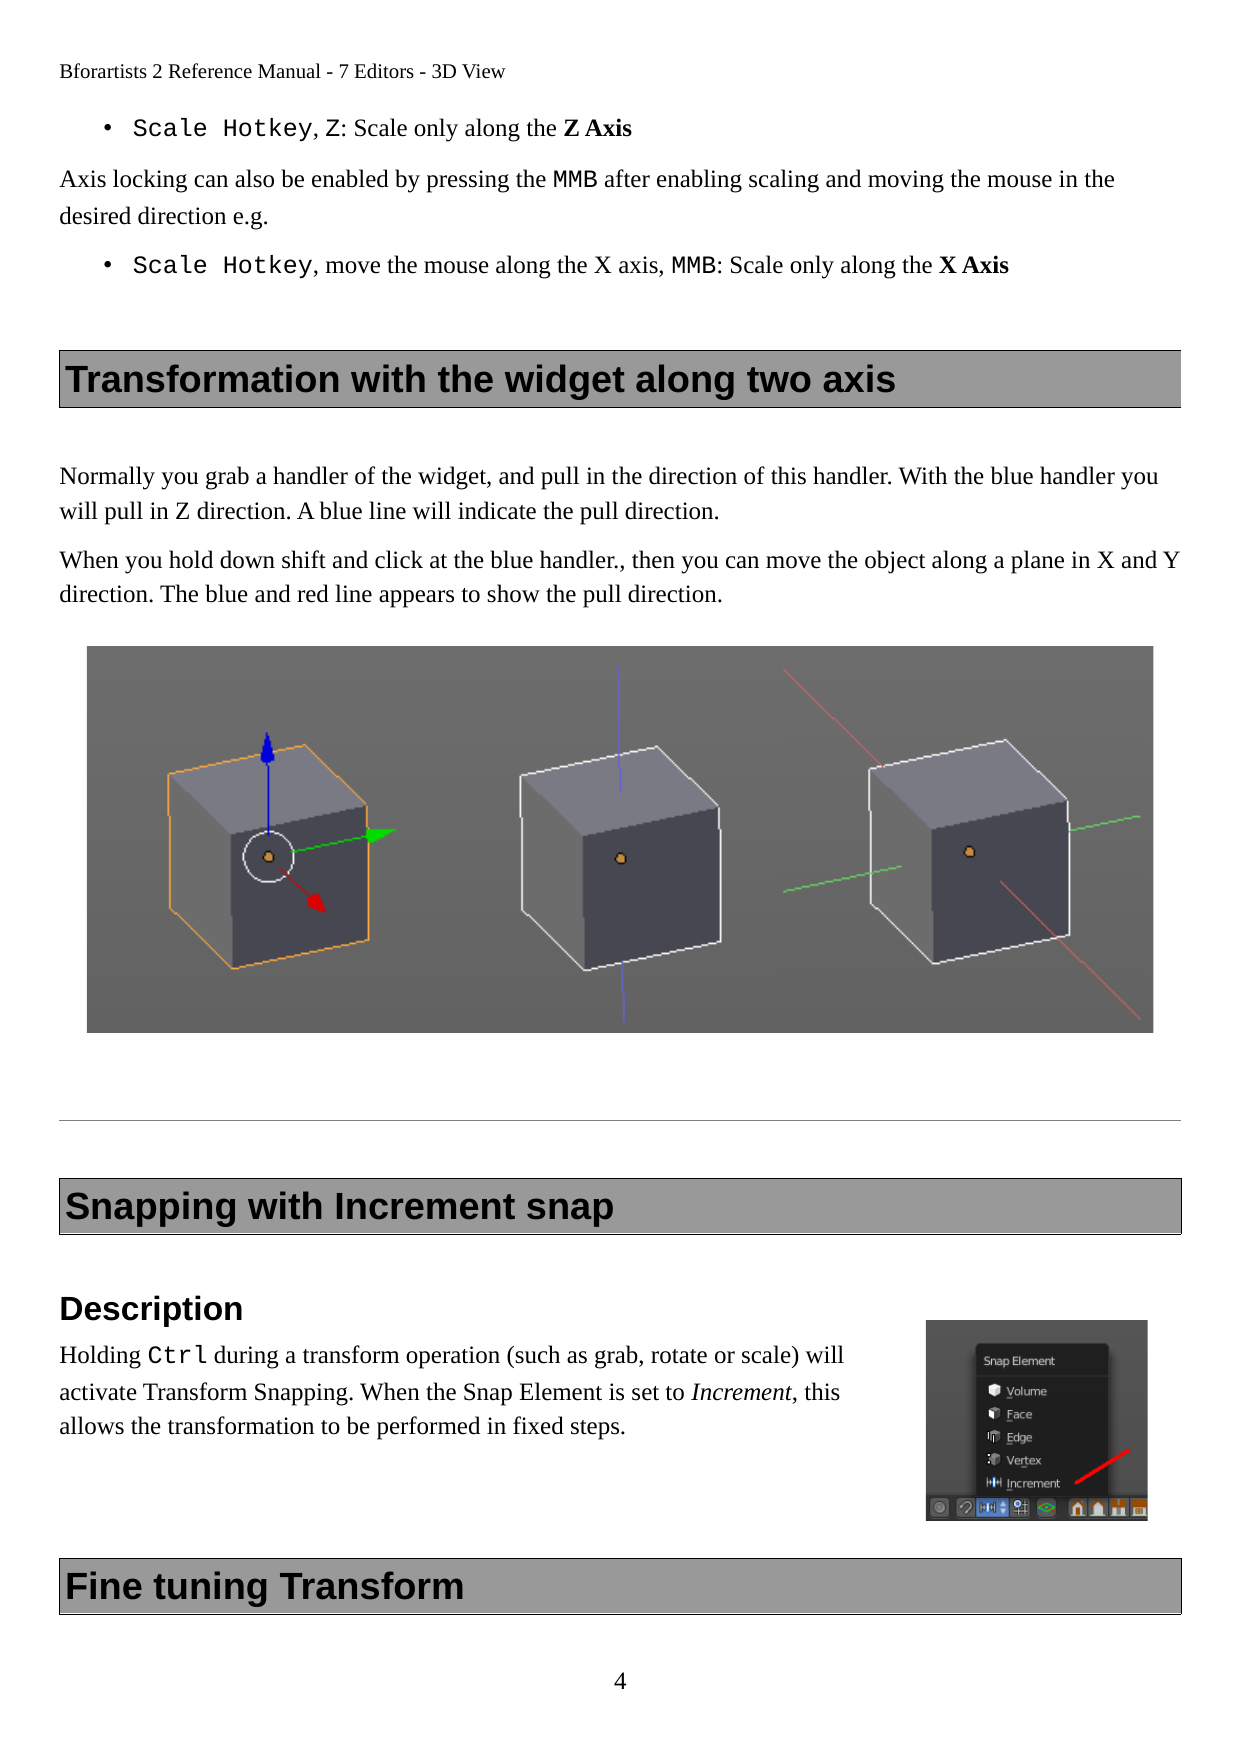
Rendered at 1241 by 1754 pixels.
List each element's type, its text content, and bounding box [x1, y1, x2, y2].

table_header Transformation with the widget along two axis [60, 351, 1181, 407]
subtitle Description [59, 1289, 1181, 1328]
picture [86, 646, 1154, 1033]
table_header Snapping with Increment snap [60, 1179, 1181, 1233]
picture [925, 1320, 1148, 1521]
list Scale Hotkey, move the mouse along the X axis, MMB: Scale only along the X Axis [103, 250, 1181, 281]
text When you hold down shift and click at the blue handler., then you can move the object along a plane in X and Y direction. The blue and red line appears to show the pull direction. [59, 545, 1181, 608]
text Holding Ctrl during a transform operation (such as grab, rotate or scale) will activate Transform Snapping. When the Snap Element is set to Increment, this allows the transformation to be performed in fixed steps. [59, 1340, 925, 1440]
list Scale Hotkey, Z: Scale only along the Z Axis [103, 113, 1181, 143]
text Axis locking can also be enabled by pressing the MMB after enabling scaling and moving the mouse in the desired direction e.g. [59, 164, 1181, 229]
text Normally you grab a handler of the widget, and pull in the direction of this handler. With the blue handler you will pull in Z direction. A blue line will indicate the pull direction. [59, 461, 1181, 524]
table_header Fine tuning Transform [60, 1559, 1181, 1613]
